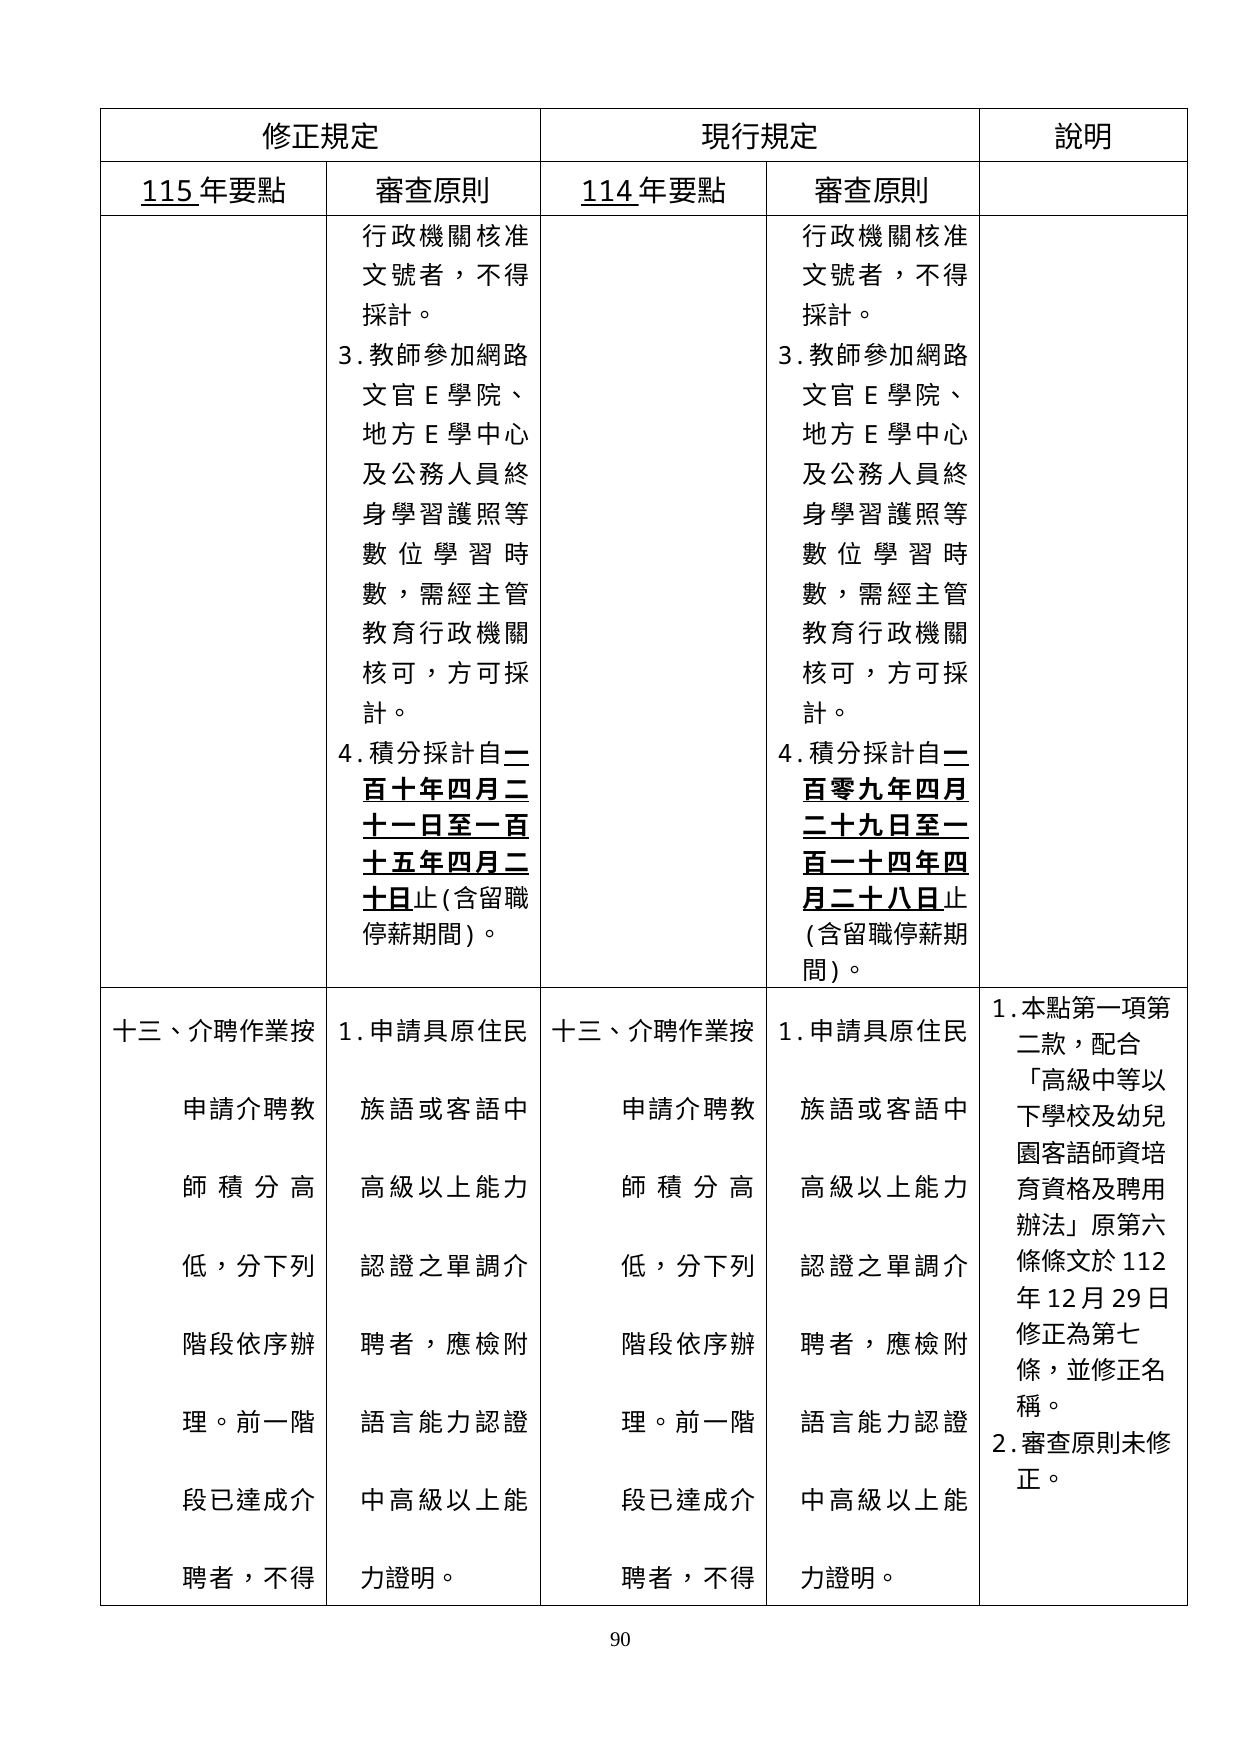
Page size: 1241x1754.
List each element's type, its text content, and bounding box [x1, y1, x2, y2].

table_cell 審查原則 [767, 162, 979, 215]
table_cell 1.本點第一項第二款，配合「高級中等以下學校及幼兒園客語師資培育資格及聘用辦法」原第六條條文於112年12月29日修正為第七條，並修正名稱。 2.審查原則未修正。 [980, 988, 1187, 1604]
table_cell 1.申請具原住民族語或客語中高級以上能力認證之單調介聘者，應檢附語言能力認證中高級以上能力證明。 [767, 988, 979, 1604]
table_header 說明 [980, 109, 1187, 161]
table_header 現行規定 [541, 109, 979, 161]
table_cell 1.申請具原住民族語或客語中高級以上能力認證之單調介聘者，應檢附語言能力認證中高級以上能力證明。 [327, 988, 540, 1604]
table_cell [980, 162, 1187, 215]
table_cell [541, 216, 766, 987]
table_cell 審查原則 [327, 162, 540, 215]
table_header 修正規定 [101, 109, 540, 161]
table_cell 行政機關核准文號者，不得採計。 3.教師參加網路文官E學院、地方E學中心及公務人員終身學習護照等數位學習時數，需經主管教育行政機關核可，方可採計。 4.積分採計自一百十年四月二十一日至一百十五年四月二十日止(含留職停薪期間)。 [327, 216, 540, 987]
table_cell 114年要點 [541, 162, 766, 215]
table_cell 十三、介聘作業按申請介聘教師積分高低，分下列階段依序辦理。前一階段已達成介聘者，不得 [541, 988, 766, 1604]
table_cell [101, 216, 326, 987]
table_cell 115年要點 [101, 162, 326, 215]
table_cell 十三、介聘作業按申請介聘教師積分高低，分下列階段依序辦理。前一階段已達成介聘者，不得 [101, 988, 326, 1604]
table_cell [980, 216, 1187, 987]
table_cell 行政機關核准文號者，不得採計。 3.教師參加網路文官E學院、地方E學中心及公務人員終身學習護照等數位學習時數，需經主管教育行政機關核可，方可採計。 4.積分採計自一百零九年四月二十九日至一百一十四年四月二十八日止(含留職停薪期間)。 [767, 216, 979, 987]
